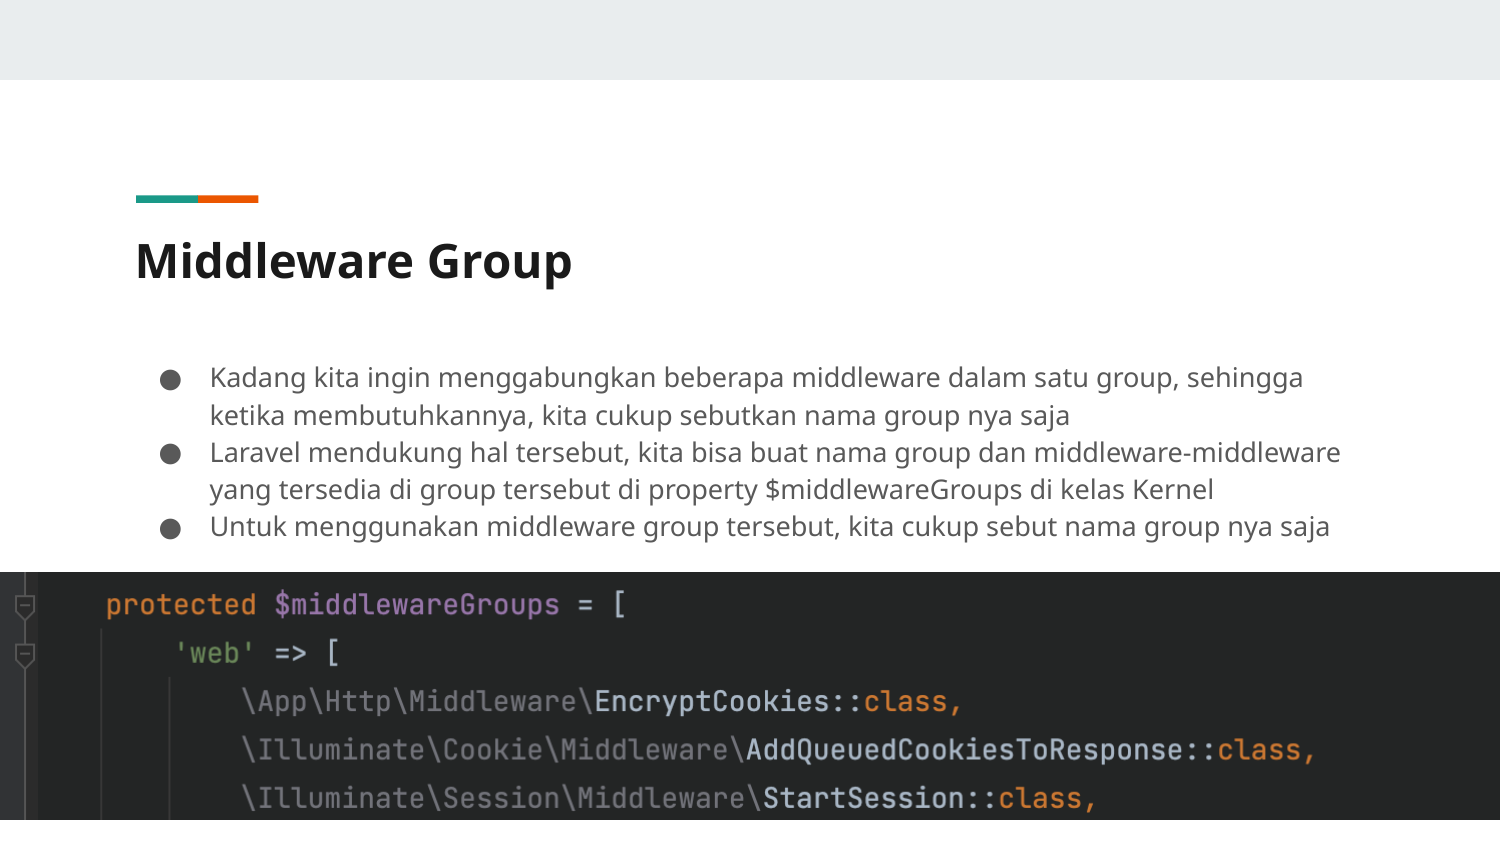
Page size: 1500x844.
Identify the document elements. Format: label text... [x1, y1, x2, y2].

list Kadang kita ingin menggabungkan beberapa middleware dalam satu group, sehingga ketika membutuhkannya, kita cukup sebutkan nama group nya saja Laravel mendukung hal tersebut, kita bisa buat nama group dan middleware-middleware yang tersedia di group tersebut di property $middlewareGroups di kelas Kernel Untuk menggunakan middleware group tersebut, kita cukup sebut nama group nya saja [119, 341, 1381, 572]
title Middleware Group [119, 216, 1381, 305]
picture [0, 572, 1500, 820]
